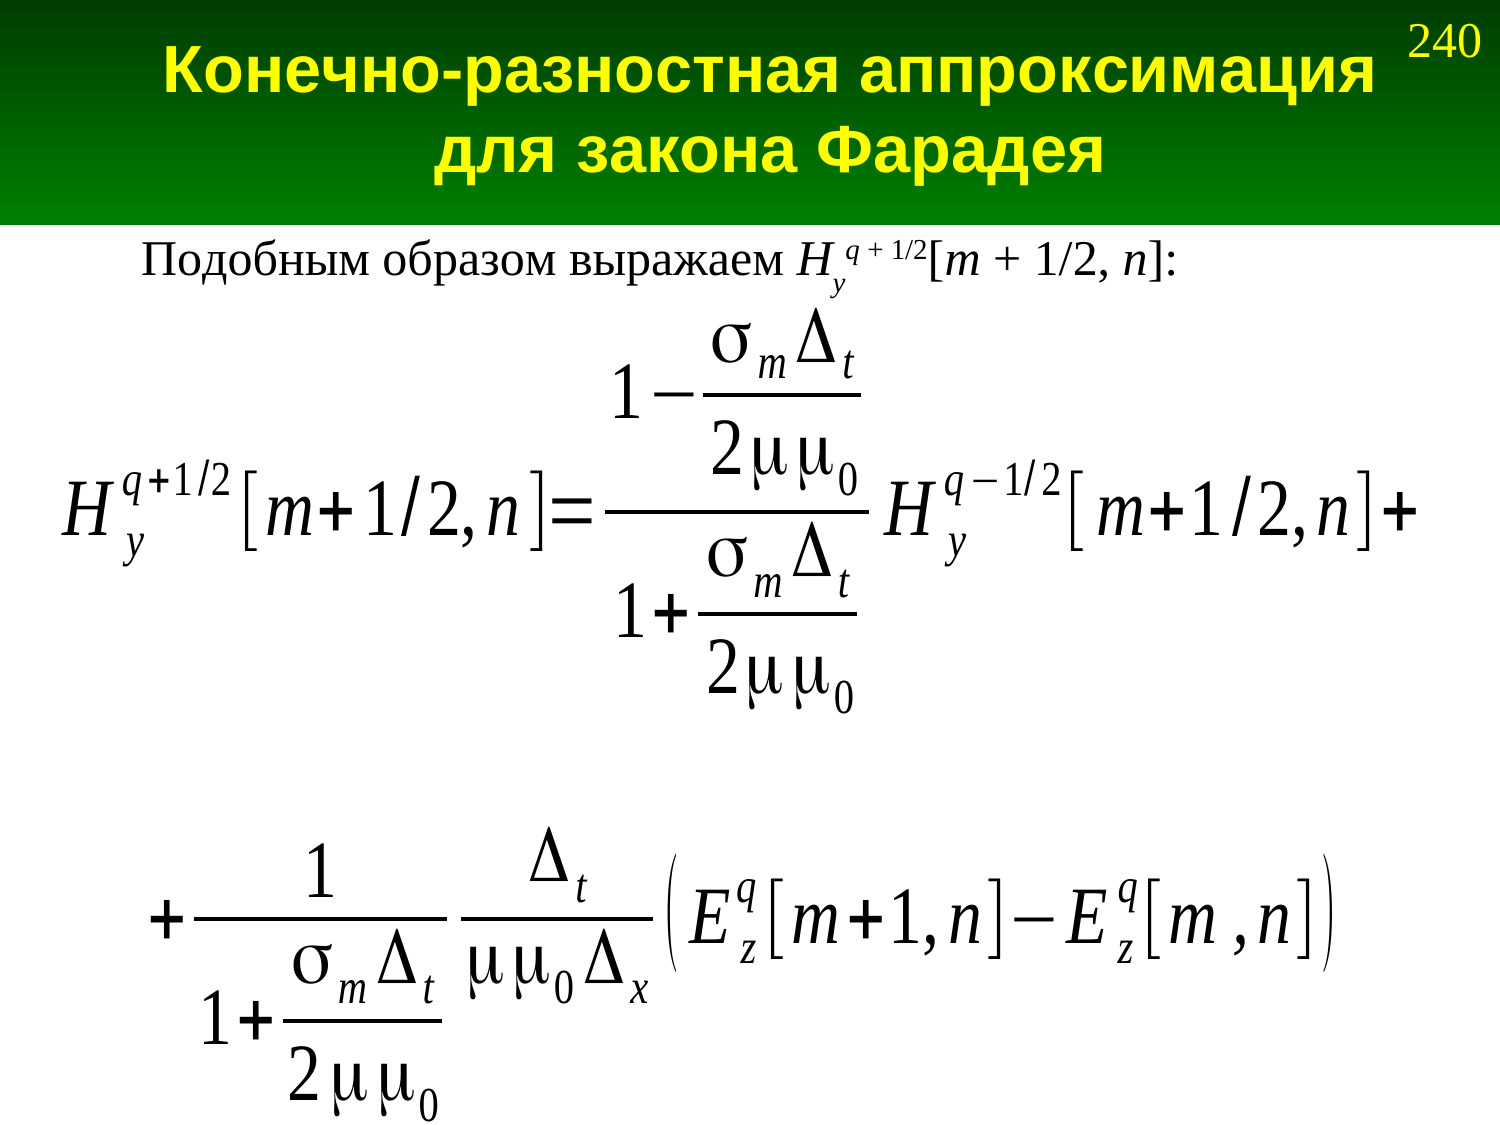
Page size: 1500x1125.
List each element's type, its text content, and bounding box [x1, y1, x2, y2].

title Конечно-разностная аппроксимация для закона Фарадея [100, 7, 1441, 204]
text_box Подобным образом выражаем Hyq + 1/2[m + 1/2, n]: [126, 218, 1194, 301]
chart [41, 301, 1438, 1125]
